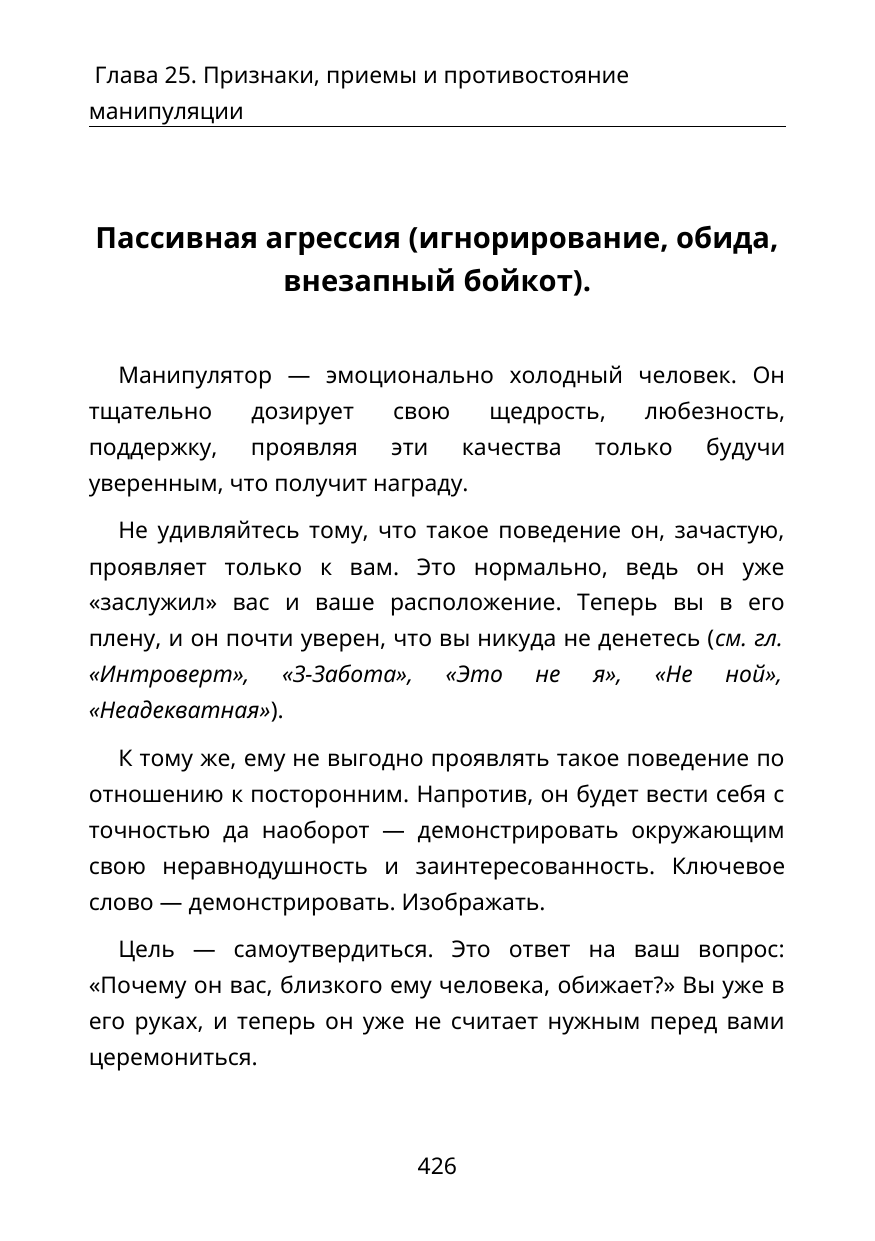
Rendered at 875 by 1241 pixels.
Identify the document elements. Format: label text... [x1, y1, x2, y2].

text Цель — самоутвердиться. Это ответ на ваш вопрос: «Почему он вас, близкого ему человека, обижает?» Вы уже в его руках, и теперь он уже не считает нужным перед вами церемониться. [88, 933, 786, 1072]
text К тому же, ему не выгодно проявлять такое поведение по отношению к посторонним. Напротив, он будет вести себя с точностью да наоборот — демонстрировать окружающим свою неравнодушность и заинтересованность. Ключевое слово — демонстрировать. Изображать. [88, 742, 786, 917]
text Манипулятор — эмоционально холодный человек. Он тщательно дозирует свою щедрость, любезность, поддержку, проявляя эти качества только будучи уверенным, что получит награду. [88, 359, 786, 498]
text Не удивляйтесь тому, что такое поведение он, зачастую, проявляет только к вам. Это нормально, ведь он уже «заслужил» вас и ваше расположение. Теперь вы в его плену, и он почти уверен, что вы никуда не денетесь (см. гл. «Интроверт», «З-Забота», «Это не я», «Не ной», «Неадекватная»). [88, 514, 786, 725]
subtitle Пассивная агрессия (игнорирование, обида, внезапный бойкот). [88, 215, 786, 300]
